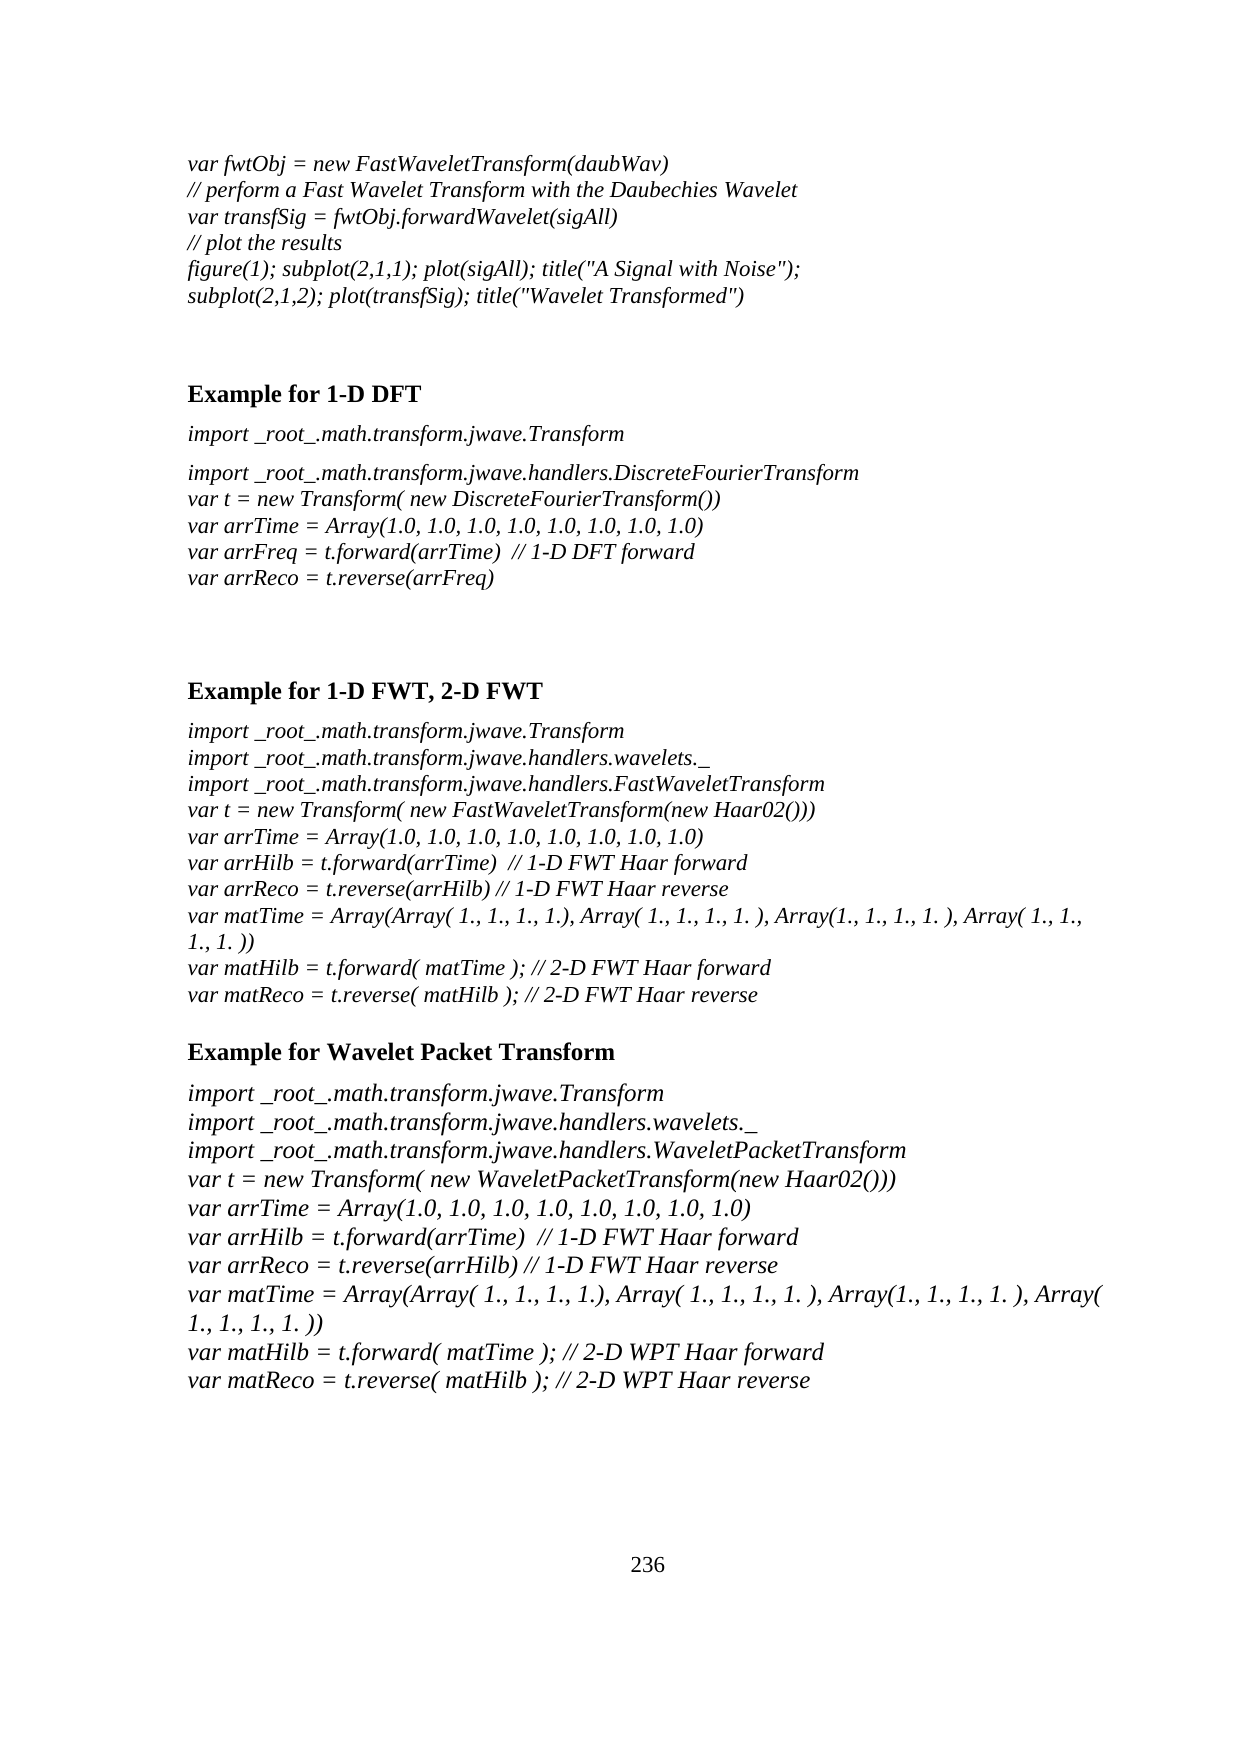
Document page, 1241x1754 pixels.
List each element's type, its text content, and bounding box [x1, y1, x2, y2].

text var arrFreq = t.forward(arrTime) // 1-D DFT forward [187, 538, 1108, 564]
text var fwtObj = new FastWaveletTransform(daubWav) [187, 150, 1108, 176]
text import _root_.math.transform.jwave.Transform [187, 717, 1108, 744]
text var arrHilb = t.forward(arrTime) // 1-D FWT Haar forward [187, 849, 1108, 875]
text import _root_.math.transform.jwave.Transform [187, 1078, 1108, 1107]
text var arrReco = t.reverse(arrHilb) // 1-D FWT Haar reverse [187, 875, 1108, 902]
text var arrTime = Array(1.0, 1.0, 1.0, 1.0, 1.0, 1.0, 1.0, 1.0) [187, 512, 1108, 538]
text var t = new Transform( new WaveletPacketTransform(new Haar02())) [187, 1164, 1108, 1193]
text // plot the results [187, 229, 1108, 255]
text figure(1); subplot(2,1,1); plot(sigAll); title("A Signal with Noise"); [187, 255, 1108, 282]
text var arrHilb = t.forward(arrTime) // 1-D FWT Haar forward [187, 1222, 1108, 1250]
text var arrReco = t.reverse(arrFreq) [187, 564, 1108, 591]
text subplot(2,1,2); plot(transfSig); title("Wavelet Transformed") [187, 282, 1108, 308]
text var t = new Transform( new FastWaveletTransform(new Haar02())) [187, 796, 1108, 823]
text var arrTime = Array(1.0, 1.0, 1.0, 1.0, 1.0, 1.0, 1.0, 1.0) [187, 1193, 1108, 1222]
text import _root_.math.transform.jwave.handlers.DiscreteFourierTransform [187, 459, 1108, 485]
text var matTime = Array(Array( 1., 1., 1., 1.), Array( 1., 1., 1., 1. ), Array(1., 1., 1., 1. ), Array( 1., 1., 1., 1. )) [187, 902, 1108, 954]
text var arrReco = t.reverse(arrHilb) // 1-D FWT Haar reverse [187, 1250, 1108, 1279]
text var matReco = t.reverse( matHilb ); // 2-D FWT Haar reverse [187, 981, 1108, 1007]
text import _root_.math.transform.jwave.handlers.wavelets._ [187, 1107, 1108, 1135]
text import _root_.math.transform.jwave.handlers.WaveletPacketTransform [187, 1135, 1108, 1164]
text var transfSig = fwtObj.forwardWavelet(sigAll) [187, 203, 1108, 229]
text import _root_.math.transform.jwave.handlers.FastWaveletTransform [187, 770, 1108, 796]
text var matTime = Array(Array( 1., 1., 1., 1.), Array( 1., 1., 1., 1. ), Array(1., 1., 1., 1. ), Array( 1., 1., 1., 1. )) [187, 1279, 1108, 1337]
text Example for 1-D DFT [187, 379, 1108, 408]
text var matHilb = t.forward( matTime ); // 2-D WPT Haar forward [187, 1337, 1108, 1365]
text var matReco = t.reverse( matHilb ); // 2-D WPT Haar reverse [187, 1365, 1108, 1394]
text var arrTime = Array(1.0, 1.0, 1.0, 1.0, 1.0, 1.0, 1.0, 1.0) [187, 823, 1108, 849]
text var matHilb = t.forward( matTime ); // 2-D FWT Haar forward [187, 954, 1108, 981]
text import _root_.math.transform.jwave.Transform [187, 420, 1108, 446]
text // perform a Fast Wavelet Transform with the Daubechies Wavelet [187, 176, 1108, 203]
text import _root_.math.transform.jwave.handlers.wavelets._ [187, 744, 1108, 770]
text Example for Wavelet Packet Transform [187, 1037, 1108, 1065]
text var t = new Transform( new DiscreteFourierTransform()) [187, 485, 1108, 512]
text Example for 1-D FWT, 2-D FWT [187, 676, 1108, 705]
